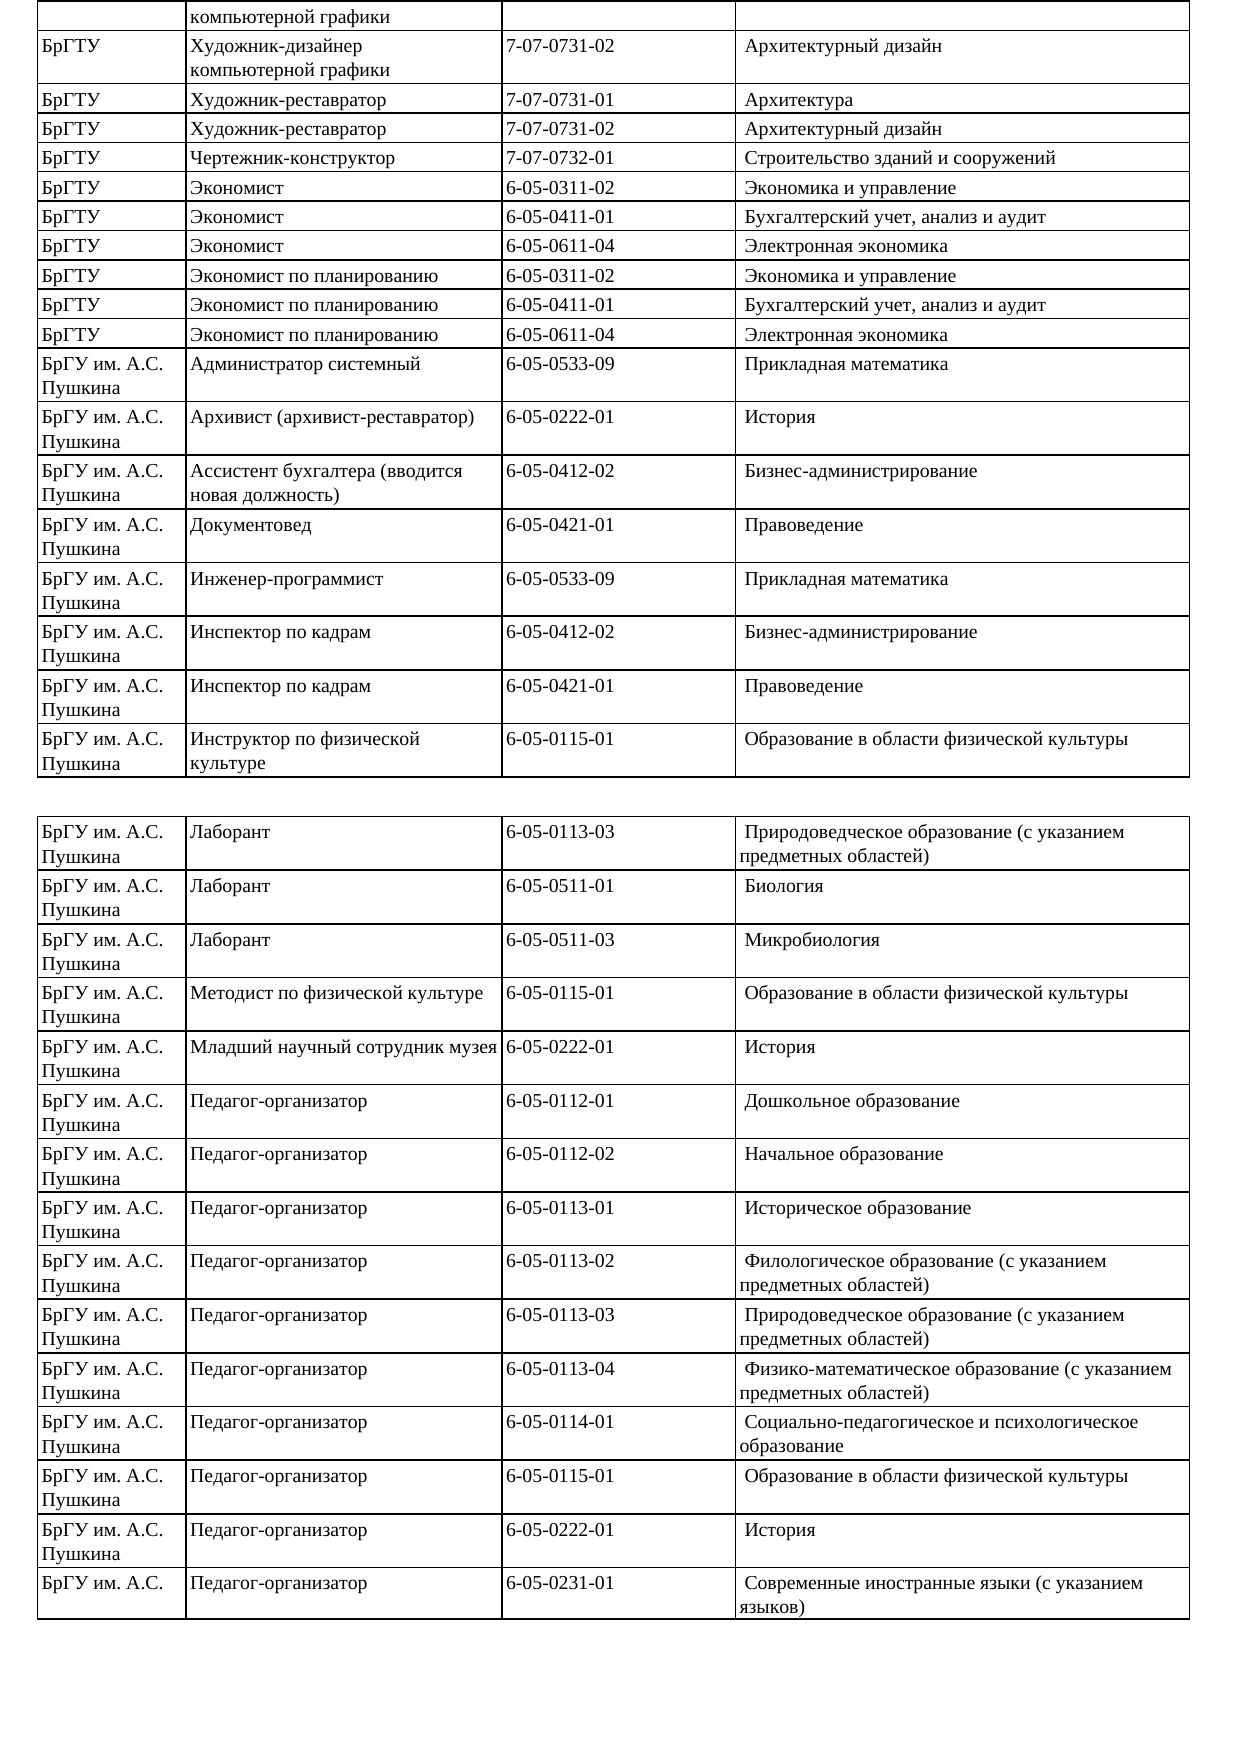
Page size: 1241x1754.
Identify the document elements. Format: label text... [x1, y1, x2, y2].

table_cell БрГУ им. А.С. Пушкина [38, 671, 185, 723]
table_cell 6-05-0115-01 [503, 978, 735, 1030]
table_cell Экономист [187, 231, 501, 259]
table_cell Бизнес-администрирование [736, 456, 1189, 508]
table_cell История [736, 402, 1189, 454]
table_cell БрГТУ [38, 172, 185, 200]
table_cell 6-05-0511-01 [503, 871, 735, 923]
table_cell Правоведение [736, 671, 1189, 723]
table_cell Прикладная математика [736, 563, 1189, 615]
table_cell БрГУ им. А.С. Пушкина [38, 978, 185, 1030]
table_cell [503, 2, 735, 29]
table_cell Педагог-организатор [187, 1354, 501, 1406]
table_cell 7-07-0731-02 [503, 31, 735, 83]
table_cell Художник-дизайнер компьютерной графики [187, 31, 501, 83]
table_cell 7-07-0731-02 [503, 114, 735, 141]
table_cell 6-05-0412-02 [503, 456, 735, 508]
table_cell Архитектурный дизайн [736, 31, 1189, 83]
table_cell Образование в области физической культуры [736, 978, 1189, 1030]
table_cell БрГТУ [38, 31, 185, 83]
table_cell БрГУ им. А.С. Пушкина [38, 617, 185, 669]
table_cell Современные иностранные языки (с указанием языков) [736, 1568, 1189, 1618]
table_cell 6-05-0511-03 [503, 925, 735, 976]
table_cell 7-07-0731-01 [503, 84, 735, 112]
table_cell БрГУ им. А.С. Пушкина [38, 402, 185, 454]
table_cell Лаборант [187, 871, 501, 923]
table_cell 6-05-0421-01 [503, 510, 735, 562]
table_cell 6-05-0113-01 [503, 1193, 735, 1245]
table_cell Правоведение [736, 510, 1189, 562]
table_cell История [736, 1515, 1189, 1567]
table_cell Чертежник-конструктор [187, 143, 501, 171]
table_cell БрГУ им. А.С. Пушкина [38, 1032, 185, 1084]
table_cell 6-05-0411-01 [503, 290, 735, 318]
table_cell БрГТУ [38, 319, 185, 347]
table_cell БрГУ им. А.С. [38, 1568, 185, 1618]
table_cell БрГУ им. А.С. Пушкина [38, 563, 185, 615]
table_header Лаборант [187, 817, 501, 869]
table_cell Архитектура [736, 84, 1189, 112]
table_cell Физико-математическое образование (с указанием предметных областей) [736, 1354, 1189, 1406]
table_cell 6-05-0222-01 [503, 402, 735, 454]
table_cell Электронная экономика [736, 319, 1189, 347]
table_cell БрГУ им. А.С. Пушкина [38, 1407, 185, 1459]
table_cell 6-05-0611-04 [503, 231, 735, 259]
table_cell 6-05-0113-03 [503, 1300, 735, 1352]
table_cell Архивист (архивист-реставратор) [187, 402, 501, 454]
table_cell БрГТУ [38, 114, 185, 141]
table_cell Документовед [187, 510, 501, 562]
table_header 6-05-0113-03 [503, 817, 735, 869]
table_cell 6-05-0115-01 [503, 1461, 735, 1513]
table_cell Прикладная математика [736, 349, 1189, 401]
table_cell Бухгалтерский учет, анализ и аудит [736, 202, 1189, 229]
table_cell 7-07-0732-01 [503, 143, 735, 171]
table_cell Младший научный сотрудник музея [187, 1032, 501, 1084]
table_cell БрГТУ [38, 261, 185, 288]
table_cell Образование в области физической культуры [736, 1461, 1189, 1513]
table_cell БрГТУ [38, 202, 185, 229]
table_cell Лаборант [187, 925, 501, 976]
table_cell БрГУ им. А.С. Пушкина [38, 1246, 185, 1298]
table_cell 6-05-0311-02 [503, 172, 735, 200]
table_cell Методист по физической культуре [187, 978, 501, 1030]
table_cell БрГУ им. А.С. Пушкина [38, 1085, 185, 1137]
table_cell Образование в области физической культуры [736, 724, 1189, 776]
table_cell Экономист [187, 172, 501, 200]
table_cell [38, 2, 185, 29]
table_cell БрГТУ [38, 290, 185, 318]
table_cell БрГУ им. А.С. Пушкина [38, 1461, 185, 1513]
table_cell Педагог-организатор [187, 1193, 501, 1245]
table_cell БрГУ им. А.С. Пушкина [38, 510, 185, 562]
table_cell Педагог-организатор [187, 1139, 501, 1191]
table_cell 6-05-0311-02 [503, 261, 735, 288]
table_cell БрГУ им. А.С. Пушкина [38, 871, 185, 923]
table_cell 6-05-0112-02 [503, 1139, 735, 1191]
table_cell БрГТУ [38, 84, 185, 112]
table_cell Инструктор по физической культуре [187, 724, 501, 776]
table_cell Экономика и управление [736, 172, 1189, 200]
table_cell БрГУ им. А.С. Пушкина [38, 1354, 185, 1406]
table_cell Бизнес-администрирование [736, 617, 1189, 669]
table_cell Администратор системный [187, 349, 501, 401]
table_cell БрГУ им. А.С. Пушкина [38, 1139, 185, 1191]
table_cell Экономист по планированию [187, 319, 501, 347]
table_cell 6-05-0114-01 [503, 1407, 735, 1459]
table_cell 6-05-0533-09 [503, 563, 735, 615]
table_cell Историческое образование [736, 1193, 1189, 1245]
table_cell Экономика и управление [736, 261, 1189, 288]
table_cell 6-05-0222-01 [503, 1515, 735, 1567]
table_cell 6-05-0115-01 [503, 724, 735, 776]
table_cell Педагог-организатор [187, 1515, 501, 1567]
table_cell Бухгалтерский учет, анализ и аудит [736, 290, 1189, 318]
table_cell Архитектурный дизайн [736, 114, 1189, 141]
table_cell Инженер-программист [187, 563, 501, 615]
table_cell Инспектор по кадрам [187, 617, 501, 669]
table_cell 6-05-0411-01 [503, 202, 735, 229]
table_cell БрГУ им. А.С. Пушкина [38, 1515, 185, 1567]
table_cell компьютерной графики [187, 2, 501, 29]
table_cell Экономист по планированию [187, 261, 501, 288]
table_cell Инспектор по кадрам [187, 671, 501, 723]
table_cell История [736, 1032, 1189, 1084]
table_cell Социально-педагогическое и психологическое образование [736, 1407, 1189, 1459]
table_cell БрГТУ [38, 231, 185, 259]
table_cell 6-05-0533-09 [503, 349, 735, 401]
table_cell 6-05-0231-01 [503, 1568, 735, 1618]
table_cell Педагог-организатор [187, 1461, 501, 1513]
table_cell БрГУ им. А.С. Пушкина [38, 925, 185, 976]
table_cell Педагог-организатор [187, 1407, 501, 1459]
table_cell Педагог-организатор [187, 1246, 501, 1298]
table_cell Художник-реставратор [187, 114, 501, 141]
table_cell Педагог-организатор [187, 1568, 501, 1618]
table_cell [736, 2, 1189, 29]
table_cell 6-05-0112-01 [503, 1085, 735, 1137]
table_cell 6-05-0222-01 [503, 1032, 735, 1084]
table_cell 6-05-0611-04 [503, 319, 735, 347]
table_cell Биология [736, 871, 1189, 923]
table_cell 6-05-0113-02 [503, 1246, 735, 1298]
table_cell БрГУ им. А.С. Пушкина [38, 456, 185, 508]
table_cell БрГТУ [38, 143, 185, 171]
table_cell 6-05-0412-02 [503, 617, 735, 669]
table_cell БрГУ им. А.С. Пушкина [38, 1193, 185, 1245]
table_cell Экономист по планированию [187, 290, 501, 318]
table_cell Начальное образование [736, 1139, 1189, 1191]
table_cell Экономист [187, 202, 501, 229]
table_cell Дошкольное образование [736, 1085, 1189, 1137]
table_cell Художник-реставратор [187, 84, 501, 112]
table_cell БрГУ им. А.С. Пушкина [38, 1300, 185, 1352]
table_cell Ассистент бухгалтера (вводится новая должность) [187, 456, 501, 508]
table_cell 6-05-0113-04 [503, 1354, 735, 1406]
table_cell Микробиология [736, 925, 1189, 976]
table_header БрГУ им. А.С. Пушкина [38, 817, 185, 869]
table_cell Филологическое образование (с указанием предметных областей) [736, 1246, 1189, 1298]
table_cell Природоведческое образование (с указанием предметных областей) [736, 1300, 1189, 1352]
table_cell 6-05-0421-01 [503, 671, 735, 723]
table_cell Строительство зданий и сооружений [736, 143, 1189, 171]
table_cell Электронная экономика [736, 231, 1189, 259]
table_header Природоведческое образование (с указанием предметных областей) [736, 817, 1189, 869]
table_cell Педагог-организатор [187, 1300, 501, 1352]
table_cell Педагог-организатор [187, 1085, 501, 1137]
table_cell БрГУ им. А.С. Пушкина [38, 724, 185, 776]
table_cell БрГУ им. А.С. Пушкина [38, 349, 185, 401]
